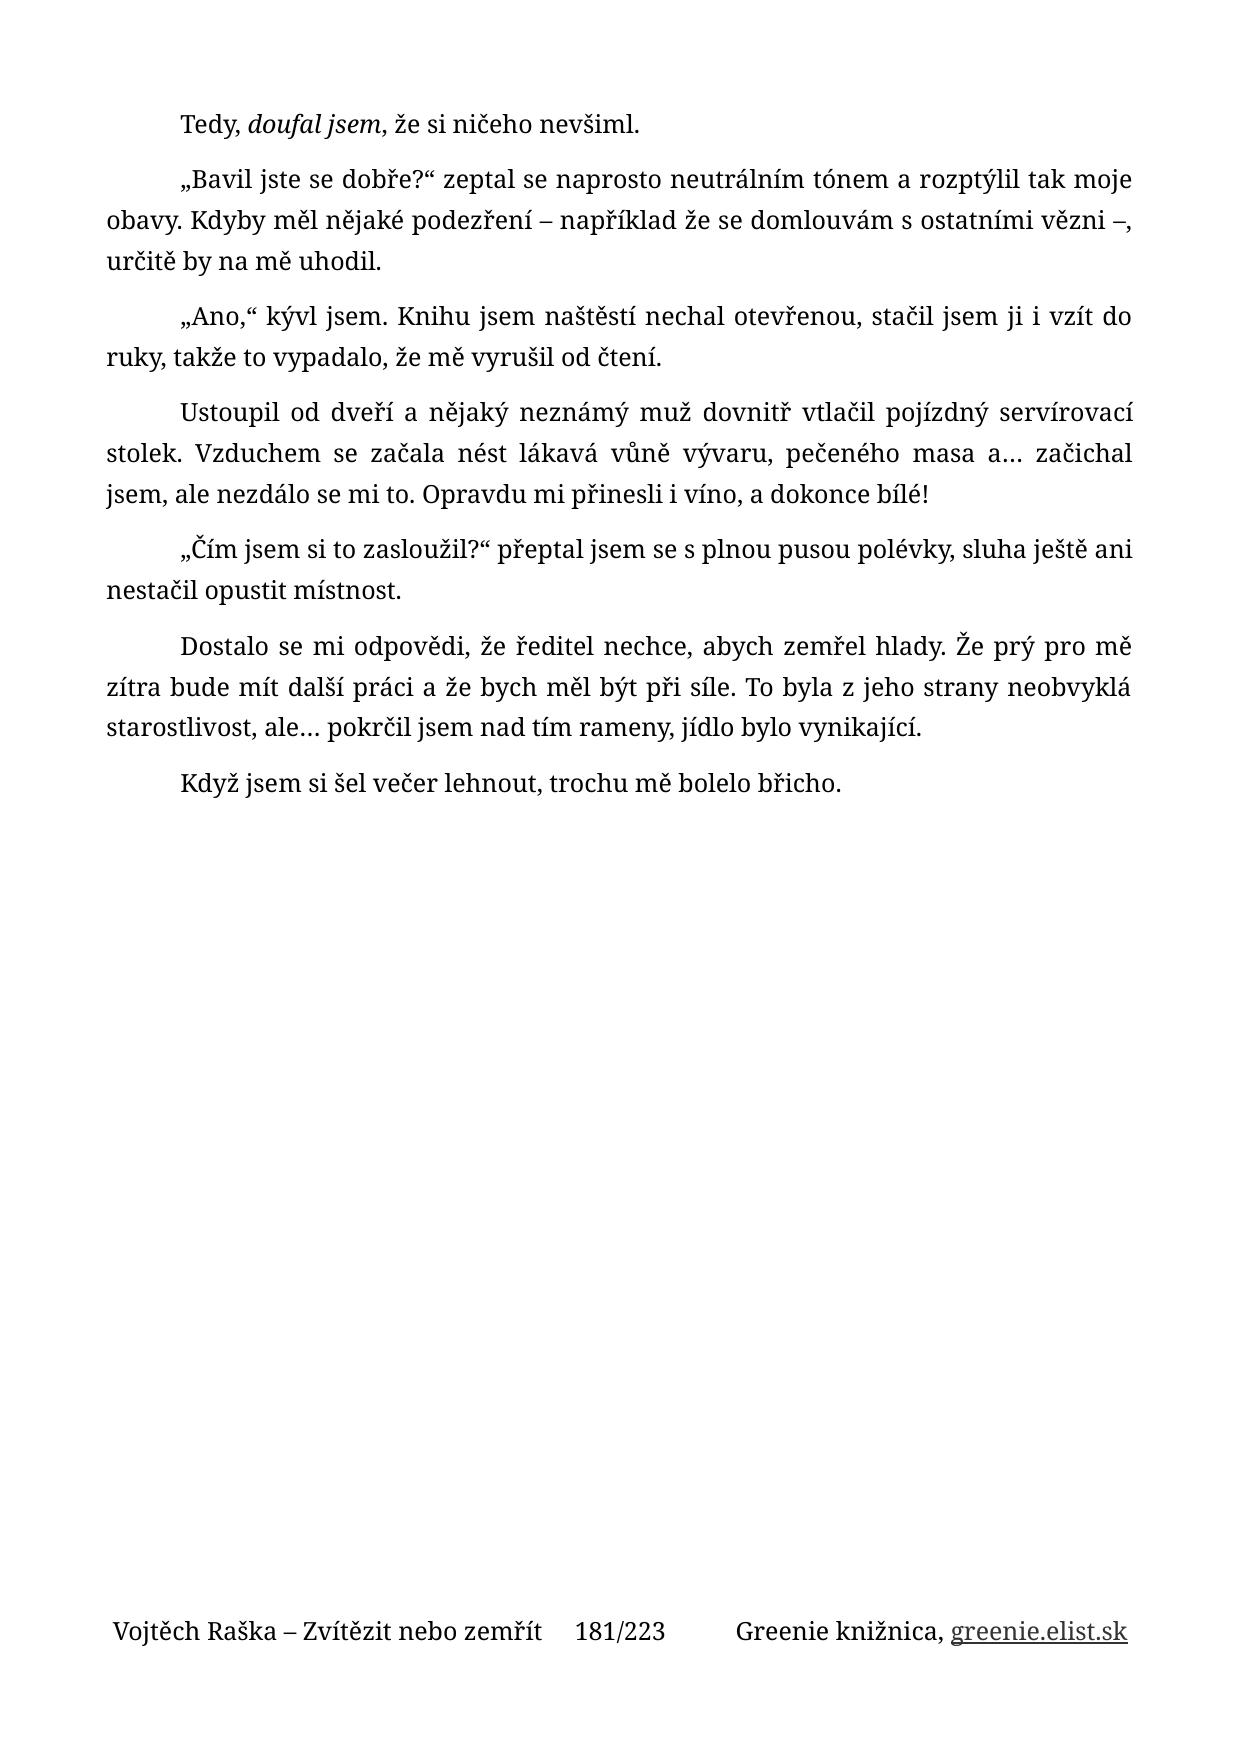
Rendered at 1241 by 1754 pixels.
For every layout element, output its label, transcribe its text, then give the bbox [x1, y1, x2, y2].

text „Čím jsem si to zasloužil?“ přeptal jsem se s plnou pusou polévky, sluha ještě ani nestačil opustit místnost. [106, 532, 1134, 607]
text Když jsem si šel večer lehnout, trochu mě bolelo břicho. [106, 765, 1134, 799]
text „Ano,“ kývl jsem. Knihu jsem naštěstí nechal otevřenou, stačil jsem ji i vzít do ruky, takže to vypadalo, že mě vyrušil od čtení. [106, 299, 1134, 374]
text Tedy, doufal jsem, že si ničeho nevšiml. [106, 106, 1134, 140]
text Ustoupil od dveří a nějaký neznámý muž dovnitř vtlačil pojízdný servírovací stolek. Vzduchem se začala nést lákavá vůně vývaru, pečeného masa a… začichal jsem, ale nezdálo se mi to. Opravdu mi přinesli i víno, a dokonce bílé! [106, 395, 1134, 511]
text „Bavil jste se dobře?“ zeptal se naprosto neutrálním tónem a rozptýlil tak moje obavy. Kdyby měl nějaké podezření – například že se domlouvám s ostatními vězni –, určitě by na mě uhodil. [106, 162, 1134, 277]
text Dostalo se mi odpovědi, že ředitel nechce, abych zemřel hlady. Že prý pro mě zítra bude mít další práci a že bych měl být při síle. To byla z jeho strany neobvyklá starostlivost, ale… pokrčil jsem nad tím rameny, jídlo bylo vynikající. [106, 628, 1134, 744]
